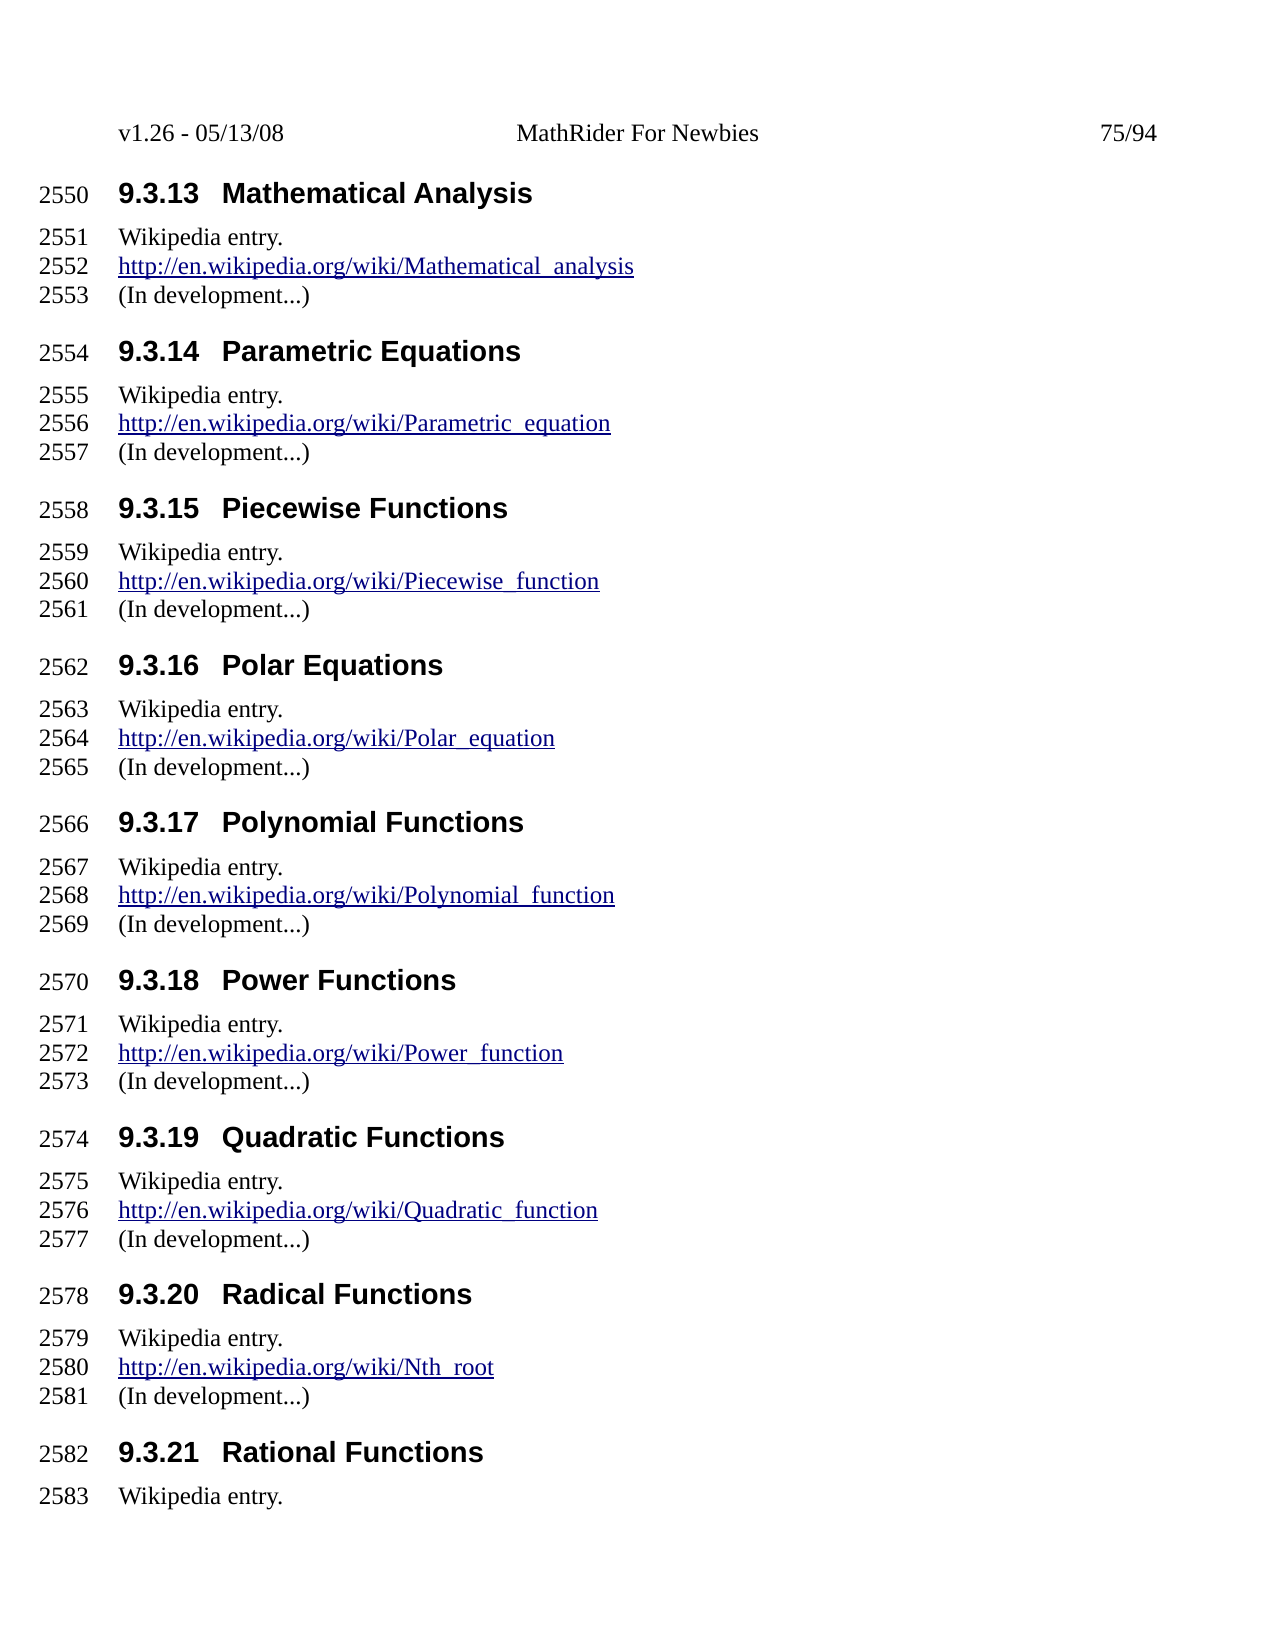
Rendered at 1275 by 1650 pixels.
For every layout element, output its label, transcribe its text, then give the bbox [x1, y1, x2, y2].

text http://en.wikipedia.org/wiki/Polar_equation [118, 723, 1157, 752]
text Wikipedia entry. [118, 1009, 1157, 1038]
text Wikipedia entry. [118, 852, 1157, 880]
text Wikipedia entry. [118, 1166, 1157, 1195]
text Wikipedia entry. [118, 537, 1157, 566]
text Wikipedia entry. [118, 222, 1157, 251]
text (In development...) [118, 909, 1157, 938]
subtitle Piecewise Functions [118, 491, 1157, 524]
text http://en.wikipedia.org/wiki/Quadratic_function [118, 1195, 1157, 1224]
text Wikipedia entry. [118, 694, 1157, 723]
text (In development...) [118, 752, 1157, 781]
text (In development...) [118, 280, 1157, 309]
subtitle Quadratic Functions [118, 1120, 1157, 1154]
text Wikipedia entry. [118, 1323, 1157, 1352]
subtitle Rational Functions [118, 1435, 1157, 1468]
subtitle Polynomial Functions [118, 806, 1157, 839]
subtitle Parametric Equations [118, 334, 1157, 367]
text (In development...) [118, 1066, 1157, 1095]
text (In development...) [118, 1224, 1157, 1252]
text http://en.wikipedia.org/wiki/Piecewise_function [118, 566, 1157, 594]
text http://en.wikipedia.org/wiki/Parametric_equation [118, 408, 1157, 437]
subtitle Mathematical Analysis [118, 176, 1157, 210]
subtitle Radical Functions [118, 1277, 1157, 1311]
text Wikipedia entry. [118, 380, 1157, 408]
text http://en.wikipedia.org/wiki/Nth_root [118, 1352, 1157, 1381]
text (In development...) [118, 594, 1157, 623]
text (In development...) [118, 1381, 1157, 1410]
subtitle Power Functions [118, 963, 1157, 996]
subtitle Polar Equations [118, 648, 1157, 682]
text http://en.wikipedia.org/wiki/Power_function [118, 1038, 1157, 1066]
text Wikipedia entry. [118, 1481, 1157, 1509]
text http://en.wikipedia.org/wiki/Mathematical_analysis [118, 251, 1157, 280]
text http://en.wikipedia.org/wiki/Polynomial_function [118, 880, 1157, 909]
text (In development...) [118, 437, 1157, 466]
